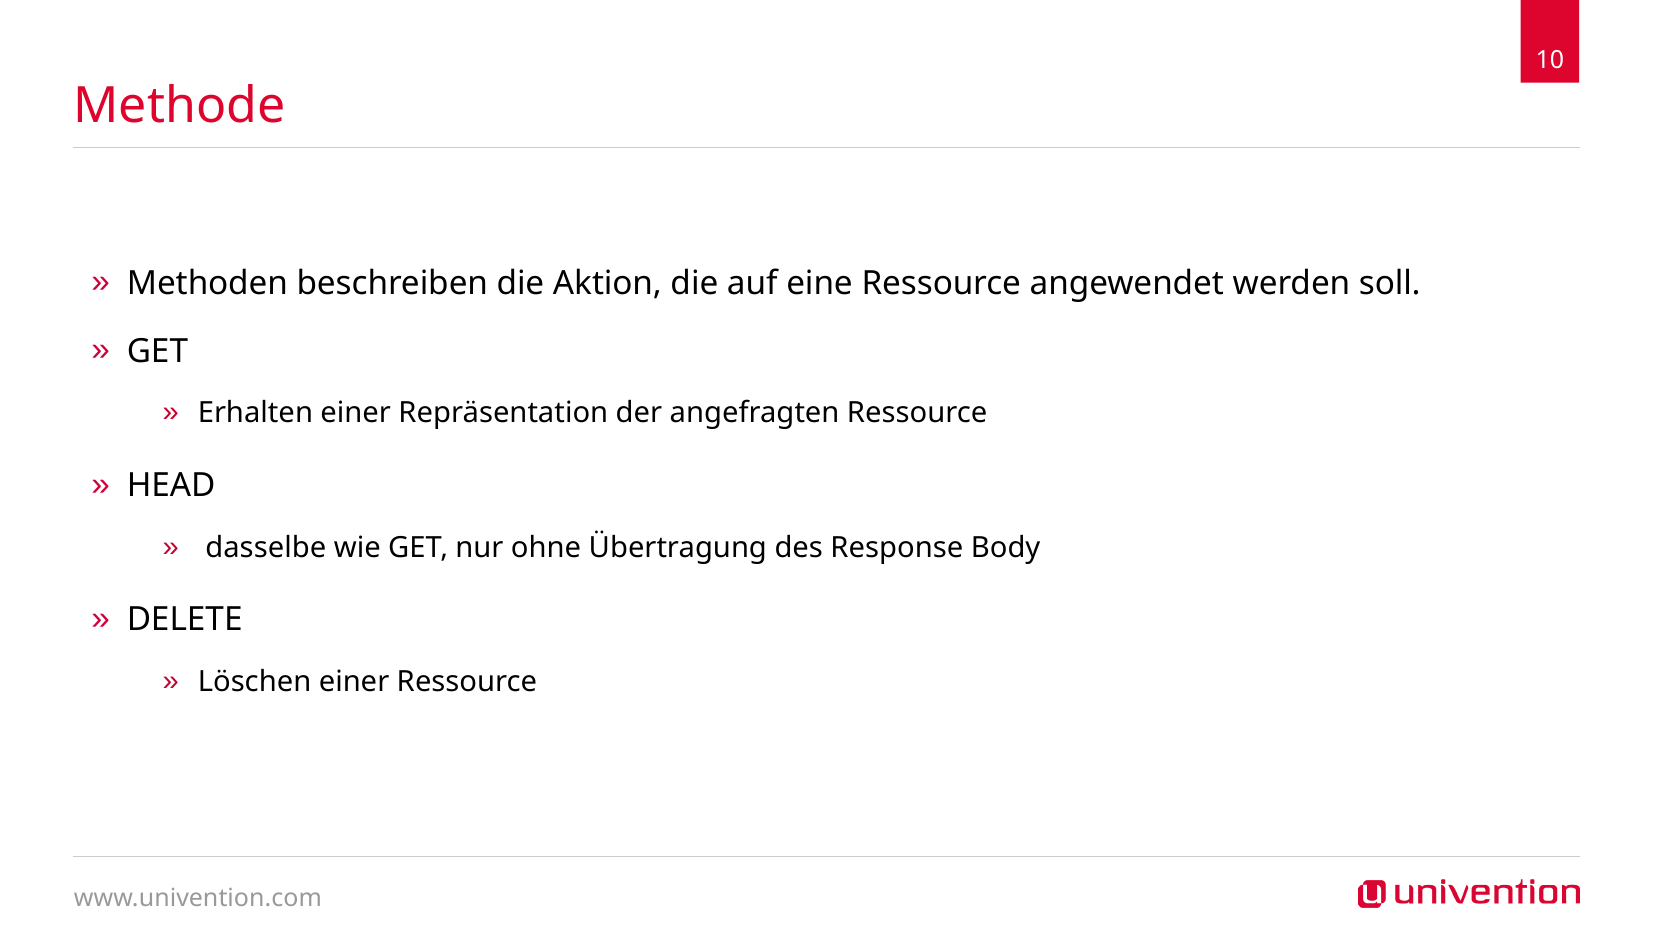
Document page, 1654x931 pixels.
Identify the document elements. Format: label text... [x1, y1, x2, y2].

picture [1358, 879, 1580, 908]
title Methode [73, 59, 1580, 148]
list Methoden beschreiben die Aktion, die auf eine Ressource angewendet werden soll. GET Erhalten einer Repräsentation der angefragten Ressource HEAD dasselbe wie GET, nur ohne Übertragung des Response Body DELETE Löschen einer Ressource [73, 236, 1580, 827]
